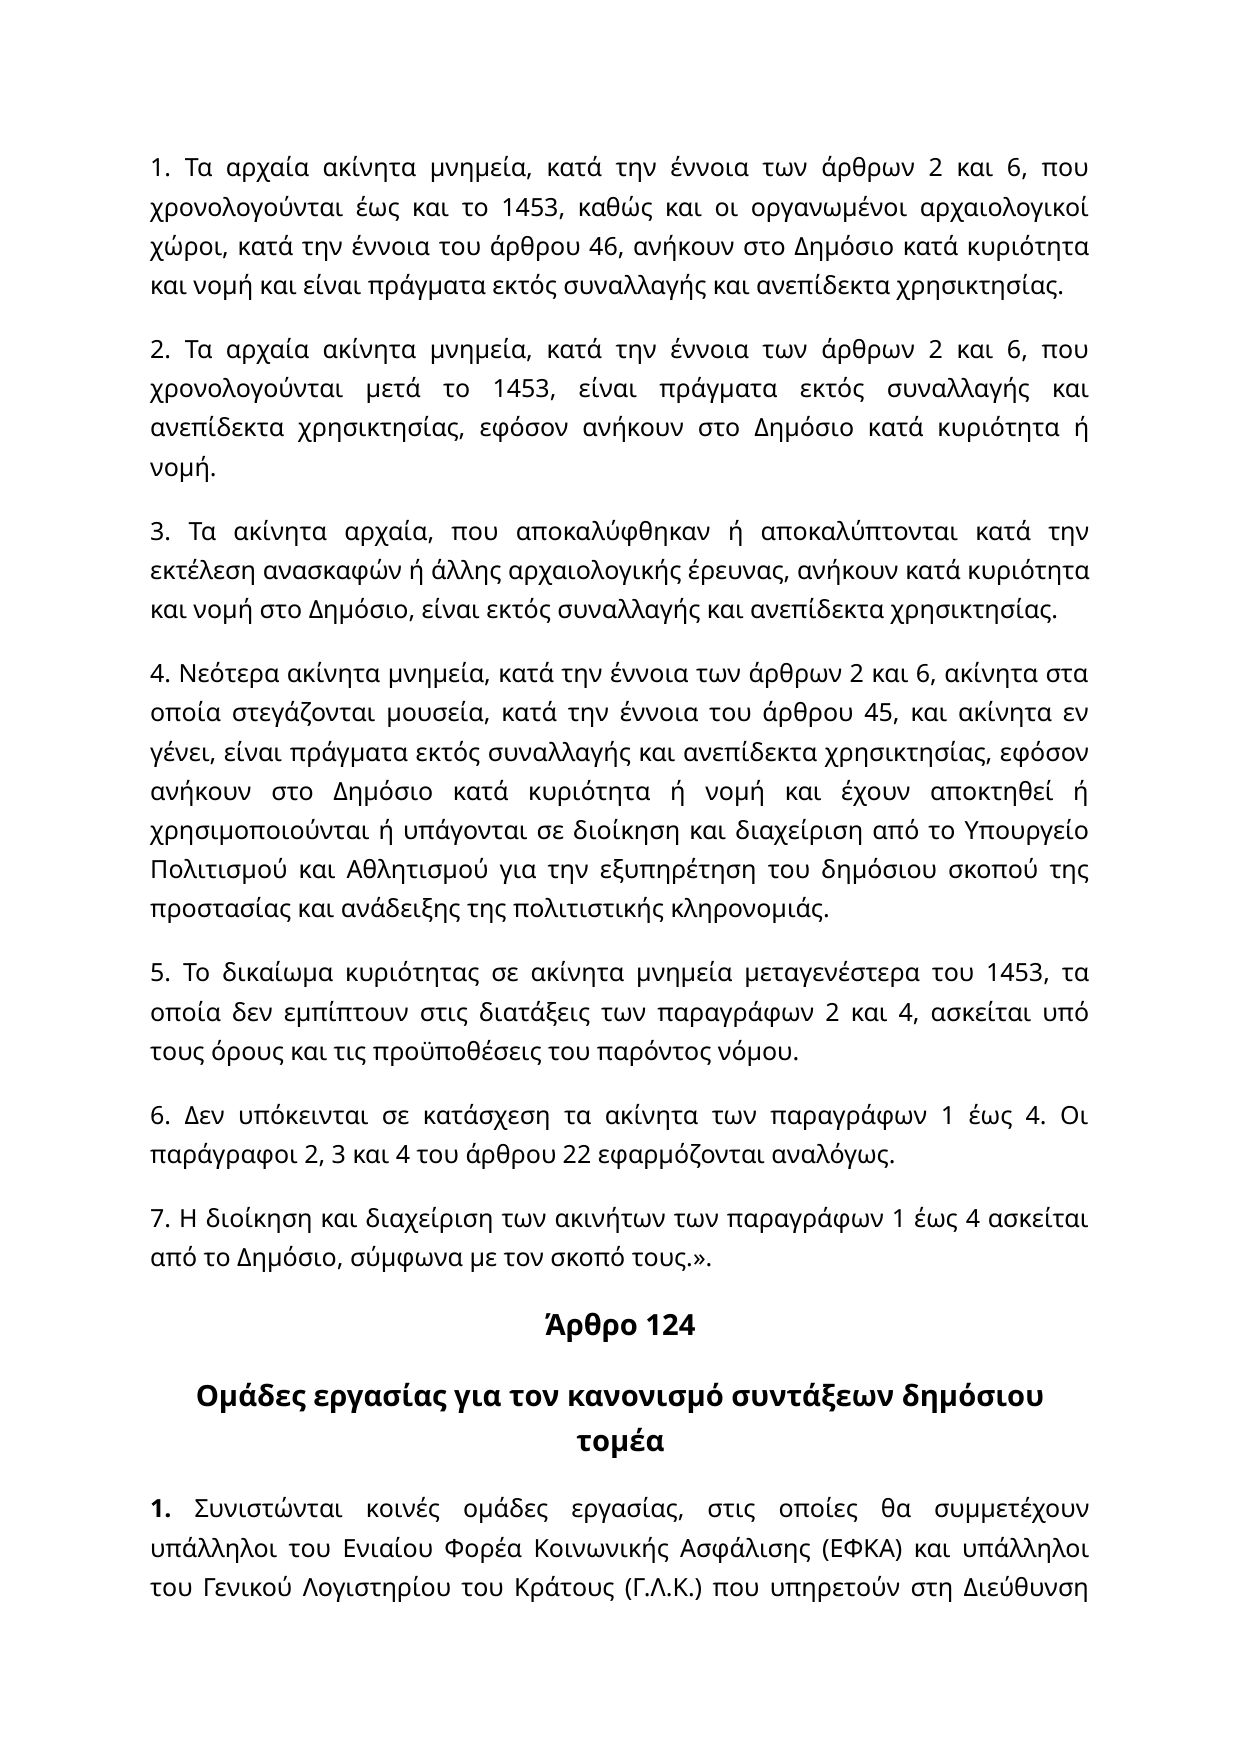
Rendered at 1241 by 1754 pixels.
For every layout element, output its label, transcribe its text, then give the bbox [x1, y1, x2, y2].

text 2. Τα αρχαία ακίνητα μνημεία, κατά την έννοια των άρθρων 2 και 6, που χρονολογούνται μετά το 1453, είναι πράγματα εκτός συναλλαγής και ανεπίδεκτα χρησικτησίας, εφόσον ανήκουν στο Δημόσιο κατά κυριότητα ή νομή. [150, 332, 1090, 483]
subtitle Άρθρο 124 [150, 1304, 1090, 1344]
text 3. Τα ακίνητα αρχαία, που αποκαλύφθηκαν ή αποκαλύπτονται κατά την εκτέλεση ανασκαφών ή άλλης αρχαιολογικής έρευνας, ανήκουν κατά κυριότητα και νομή στο Δημόσιο, είναι εκτός συναλλαγής και ανεπίδεκτα χρησικτησίας. [150, 513, 1090, 626]
text 1. Τα αρχαία ακίνητα μνημεία, κατά την έννοια των άρθρων 2 και 6, που χρονολογούνται έως και το 1453, καθώς και οι οργανωμένοι αρχαιολογικοί χώροι, κατά την έννοια του άρθρου 46, ανήκουν στο Δημόσιο κατά κυριότητα και νομή και είναι πράγματα εκτός συναλλαγής και ανεπίδεκτα χρησικτησίας. [150, 150, 1090, 302]
subtitle Ομάδες εργασίας για τον κανονισμό συντάξεων δημόσιου τομέα [150, 1375, 1090, 1460]
text 1. Συνιστώνται κοινές ομάδες εργασίας, στις οποίες θα συμμετέχουν υπάλληλοι του Ενιαίου Φορέα Κοινωνικής Ασφάλισης (ΕΦΚΑ) και υπάλληλοι του Γενικού Λογιστηρίου του Κράτους (Γ.Λ.Κ.) που υπηρετούν στη Διεύθυνση [150, 1491, 1090, 1603]
text 7. Η διοίκηση και διαχείριση των ακινήτων των παραγράφων 1 έως 4 ασκείται από το Δημόσιο, σύμφωνα με τον σκοπό τους.». [150, 1201, 1090, 1274]
text 4. Νεότερα ακίνητα μνημεία, κατά την έννοια των άρθρων 2 και 6, ακίνητα στα οποία στεγάζονται μουσεία, κατά την έννοια του άρθρου 45, και ακίνητα εν γένει, είναι πράγματα εκτός συναλλαγής και ανεπίδεκτα χρησικτησίας, εφόσον ανήκουν στο Δημόσιο κατά κυριότητα ή νομή και έχουν αποκτηθεί ή χρησιμοποιούνται ή υπάγονται σε διοίκηση και διαχείριση από το Υπουργείο Πολιτισμού και Αθλητισμού για την εξυπηρέτηση του δημόσιου σκοπού της προστασίας και ανάδειξης της πολιτιστικής κληρονομιάς. [150, 656, 1090, 925]
text 6. Δεν υπόκεινται σε κατάσχεση τα ακίνητα των παραγράφων 1 έως 4. Οι παράγραφοι 2, 3 και 4 του άρθρου 22 εφαρμόζονται αναλόγως. [150, 1097, 1090, 1171]
text 5. Το δικαίωμα κυριότητας σε ακίνητα μνημεία μεταγενέστερα του 1453, τα οποία δεν εμπίπτουν στις διατάξεις των παραγράφων 2 και 4, ασκείται υπό τους όρους και τις προϋποθέσεις του παρόντος νόμου. [150, 955, 1090, 1067]
